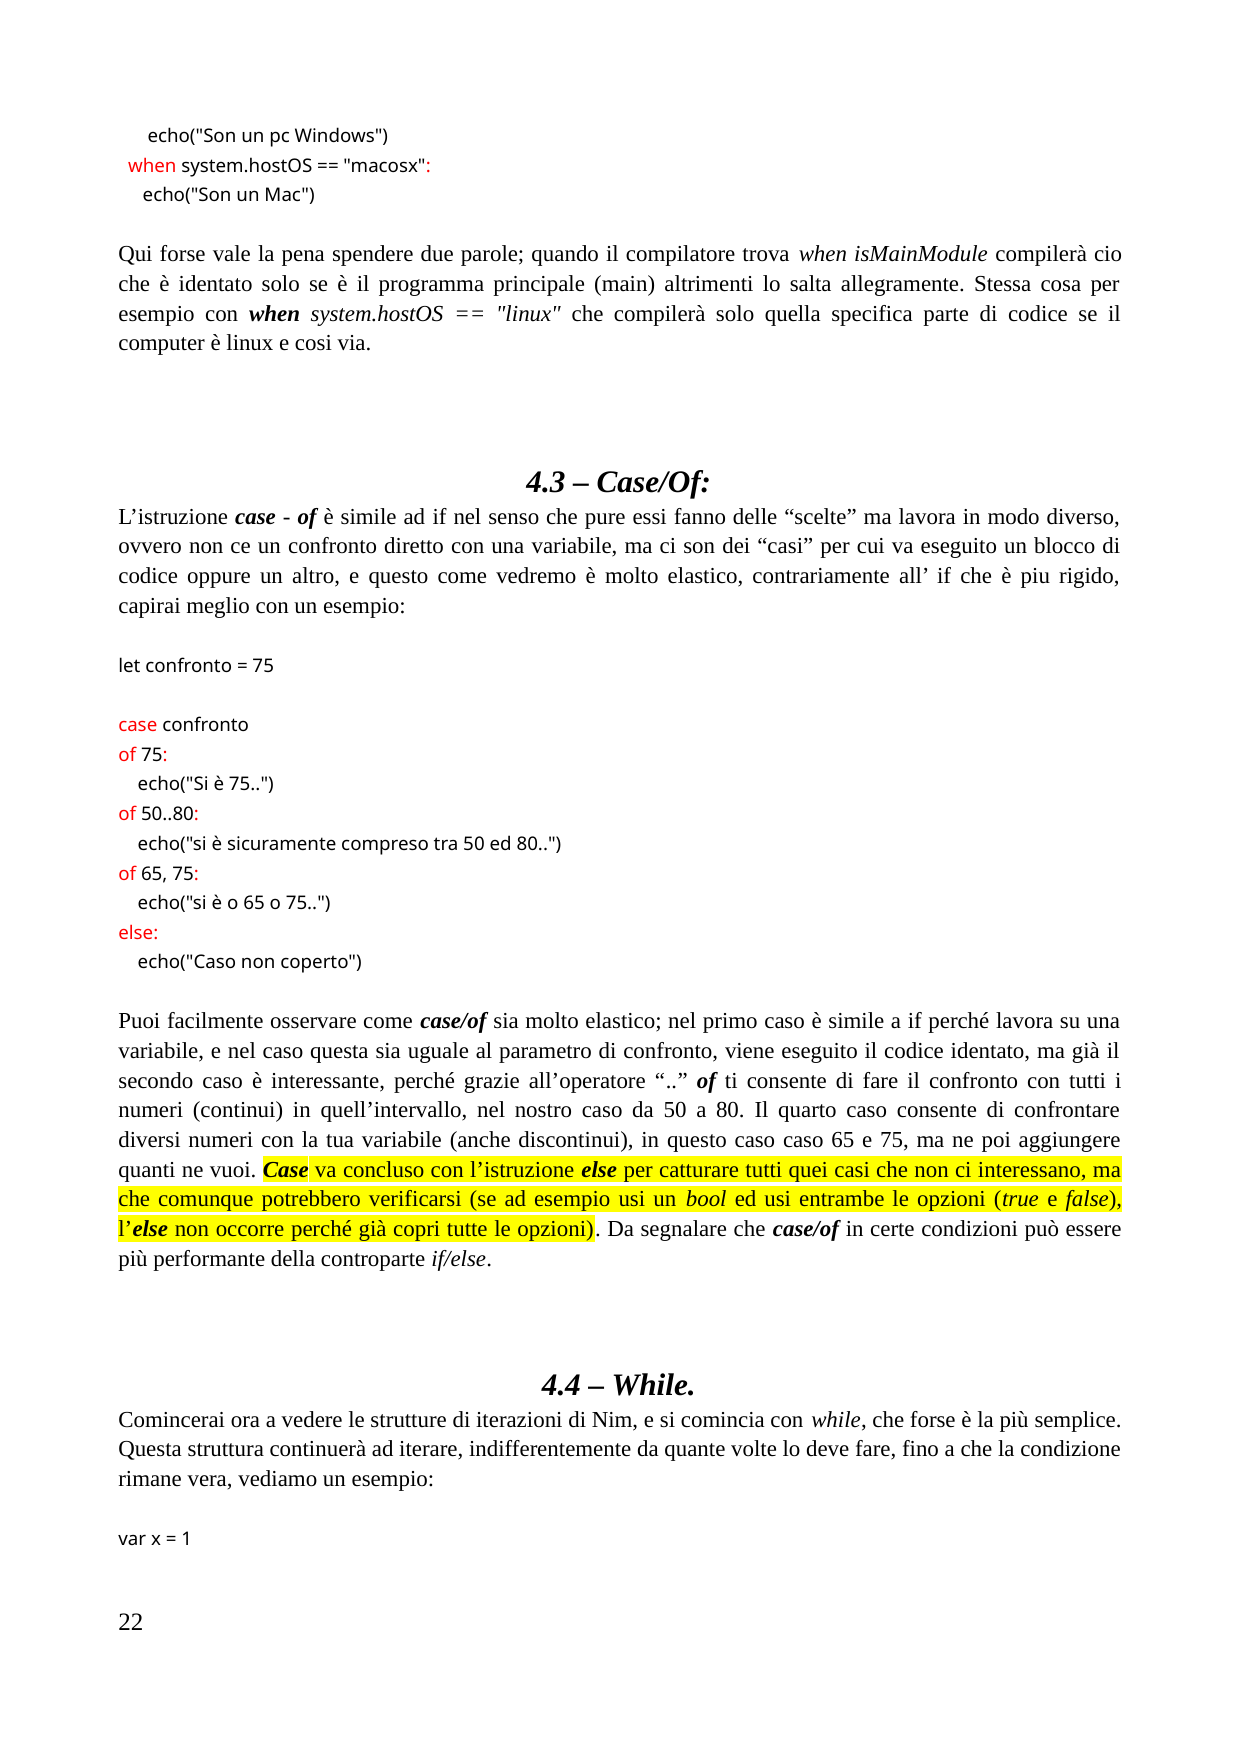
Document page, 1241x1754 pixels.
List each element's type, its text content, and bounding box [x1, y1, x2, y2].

text echo("Son un pc Windows") [118, 118, 1122, 148]
text Comincerai ora a vedere le strutture di iterazioni di Nim, e si comincia con while, che forse è la più semplice. Questa struttura continuerà ad iterare, indifferentemente da quante volte lo deve fare, fino a che la condizione rimane vera, vediamo un esempio: [118, 1402, 1122, 1492]
text echo("si è o 65 o 75..") [118, 885, 1122, 915]
text echo("Si è 75..") [118, 767, 1122, 796]
text echo("Caso non coperto") [118, 945, 1122, 974]
text 4.3 – Case/Of: [118, 463, 1122, 499]
text Qui forse vale la pena spendere due parole; quando il compilatore trova when isMainModule compilerà cio che è identato solo se è il programma principale (main) altrimenti lo salta allegramente. Stessa cosa per esempio con when system.hostOS == "linux" che compilerà solo quella specifica parte di codice se il computer è linux e cosi via. [118, 237, 1122, 356]
text echo("Son un Mac") [118, 177, 1122, 207]
text of 50..80: [118, 796, 1122, 826]
text 4.4 – While. [118, 1367, 1122, 1402]
text of 65, 75: [118, 856, 1122, 885]
text else: [118, 915, 1122, 945]
text when system.hostOS == "macosx": [118, 148, 1122, 177]
text var x = 1 [118, 1521, 1122, 1551]
text of 75: [118, 737, 1122, 767]
text case confronto [118, 707, 1122, 737]
text let confronto = 75 [118, 648, 1122, 677]
text L’istruzione case - of è simile ad if nel senso che pure essi fanno delle “scelte” ma lavora in modo diverso, ovvero non ce un confronto diretto con una variabile, ma ci son dei “casi” per cui va eseguito un blocco di codice oppure un altro, e questo come vedremo è molto elastico, contrariamente all’ if che è piu rigido, capirai meglio con un esempio: [118, 499, 1122, 618]
text Puoi facilmente osservare come case/of sia molto elastico; nel primo caso è simile a if perché lavora su una variabile, e nel caso questa sia uguale al parametro di confronto, viene eseguito il codice identato, ma già il secondo caso è interessante, perché grazie all’operatore “..” of ti consente di fare il confronto con tutti i numeri (continui) in quell’intervallo, nel nostro caso da 50 a 80. Il quarto caso consente di confrontare diversi numeri con la tua variabile (anche discontinui), in questo caso caso 65 e 75, ma ne poi aggiungere quanti ne vuoi. Case va concluso con l’istruzione else per catturare tutti quei casi che non ci interessano, ma che comunque potrebbero verificarsi (se ad esempio usi un bool ed usi entrambe le opzioni (true e false), l’else non occorre perché già copri tutte le opzioni). Da segnalare che case/of in certe condizioni può essere più performante della controparte if/else. [118, 1004, 1122, 1271]
text echo("si è sicuramente compreso tra 50 ed 80..") [118, 826, 1122, 856]
